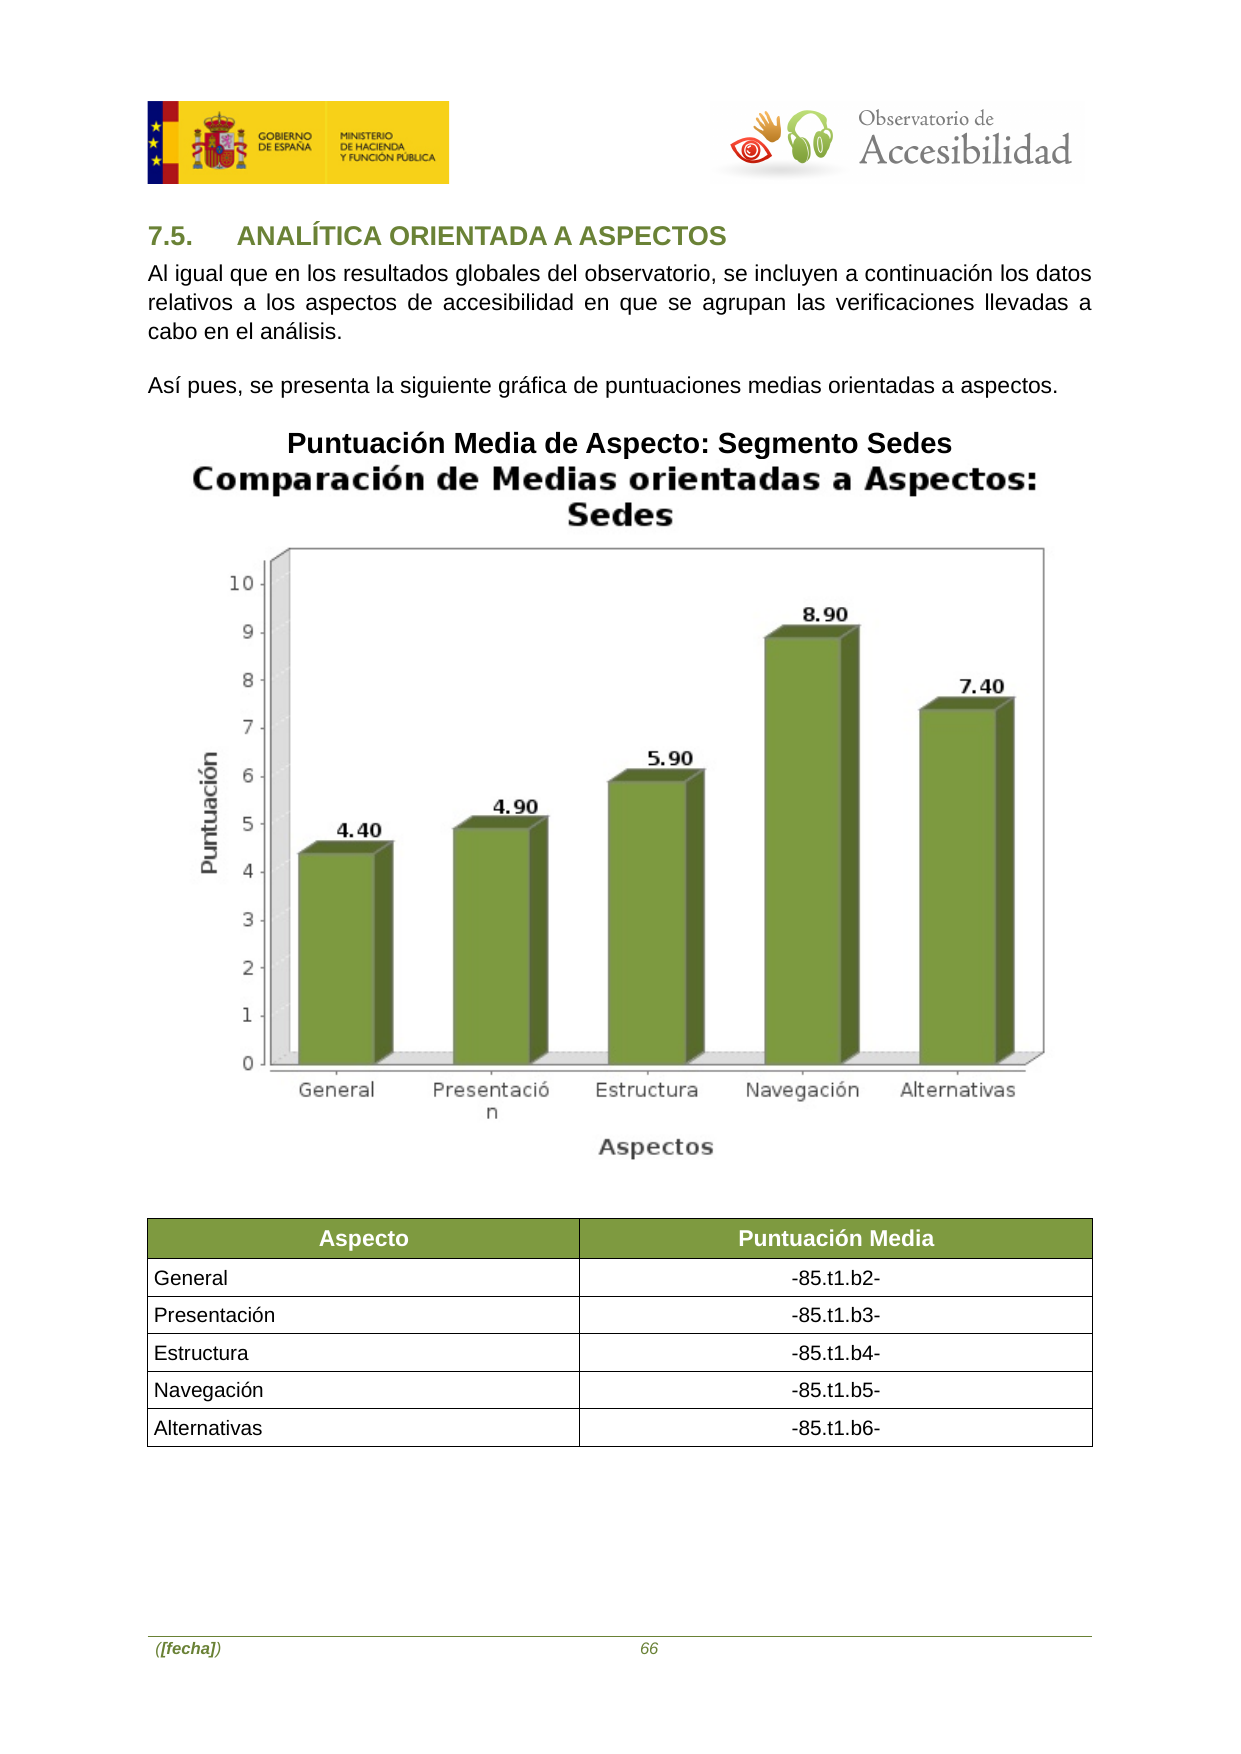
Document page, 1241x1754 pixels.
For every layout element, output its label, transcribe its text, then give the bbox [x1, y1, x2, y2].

picture [710, 101, 1086, 184]
picture [178, 459, 1062, 1169]
table_cell -85.t1.b5- [580, 1372, 1092, 1408]
table_cell -85.t1.b3- [580, 1297, 1092, 1333]
table_header Puntuación Media [580, 1219, 1092, 1258]
picture [147, 101, 450, 184]
table_header Aspecto [148, 1219, 579, 1258]
table_cell General [148, 1259, 579, 1296]
text Puntuación Media de Aspecto: Segmento Sedes [148, 426, 1092, 460]
table_cell Alternativas [148, 1409, 579, 1446]
table_cell Navegación [148, 1372, 579, 1408]
text Así pues, se presenta la siguiente gráfica de puntuaciones medias orientadas a aspectos. [148, 372, 1092, 398]
table_cell -85.t1.b2- [580, 1259, 1092, 1296]
table_cell -85.t1.b4- [580, 1334, 1092, 1371]
table_cell -85.t1.b6- [580, 1409, 1092, 1446]
table_cell Presentación [148, 1297, 579, 1333]
text Al igual que en los resultados globales del observatorio, se incluyen a continuación los datos relativos a los aspectos de accesibilidad en que se agrupan las verificaciones llevadas a cabo en el análisis. [148, 260, 1092, 344]
table_cell Estructura [148, 1334, 579, 1371]
subtitle Analítica orientada a aspectos [148, 220, 1092, 251]
